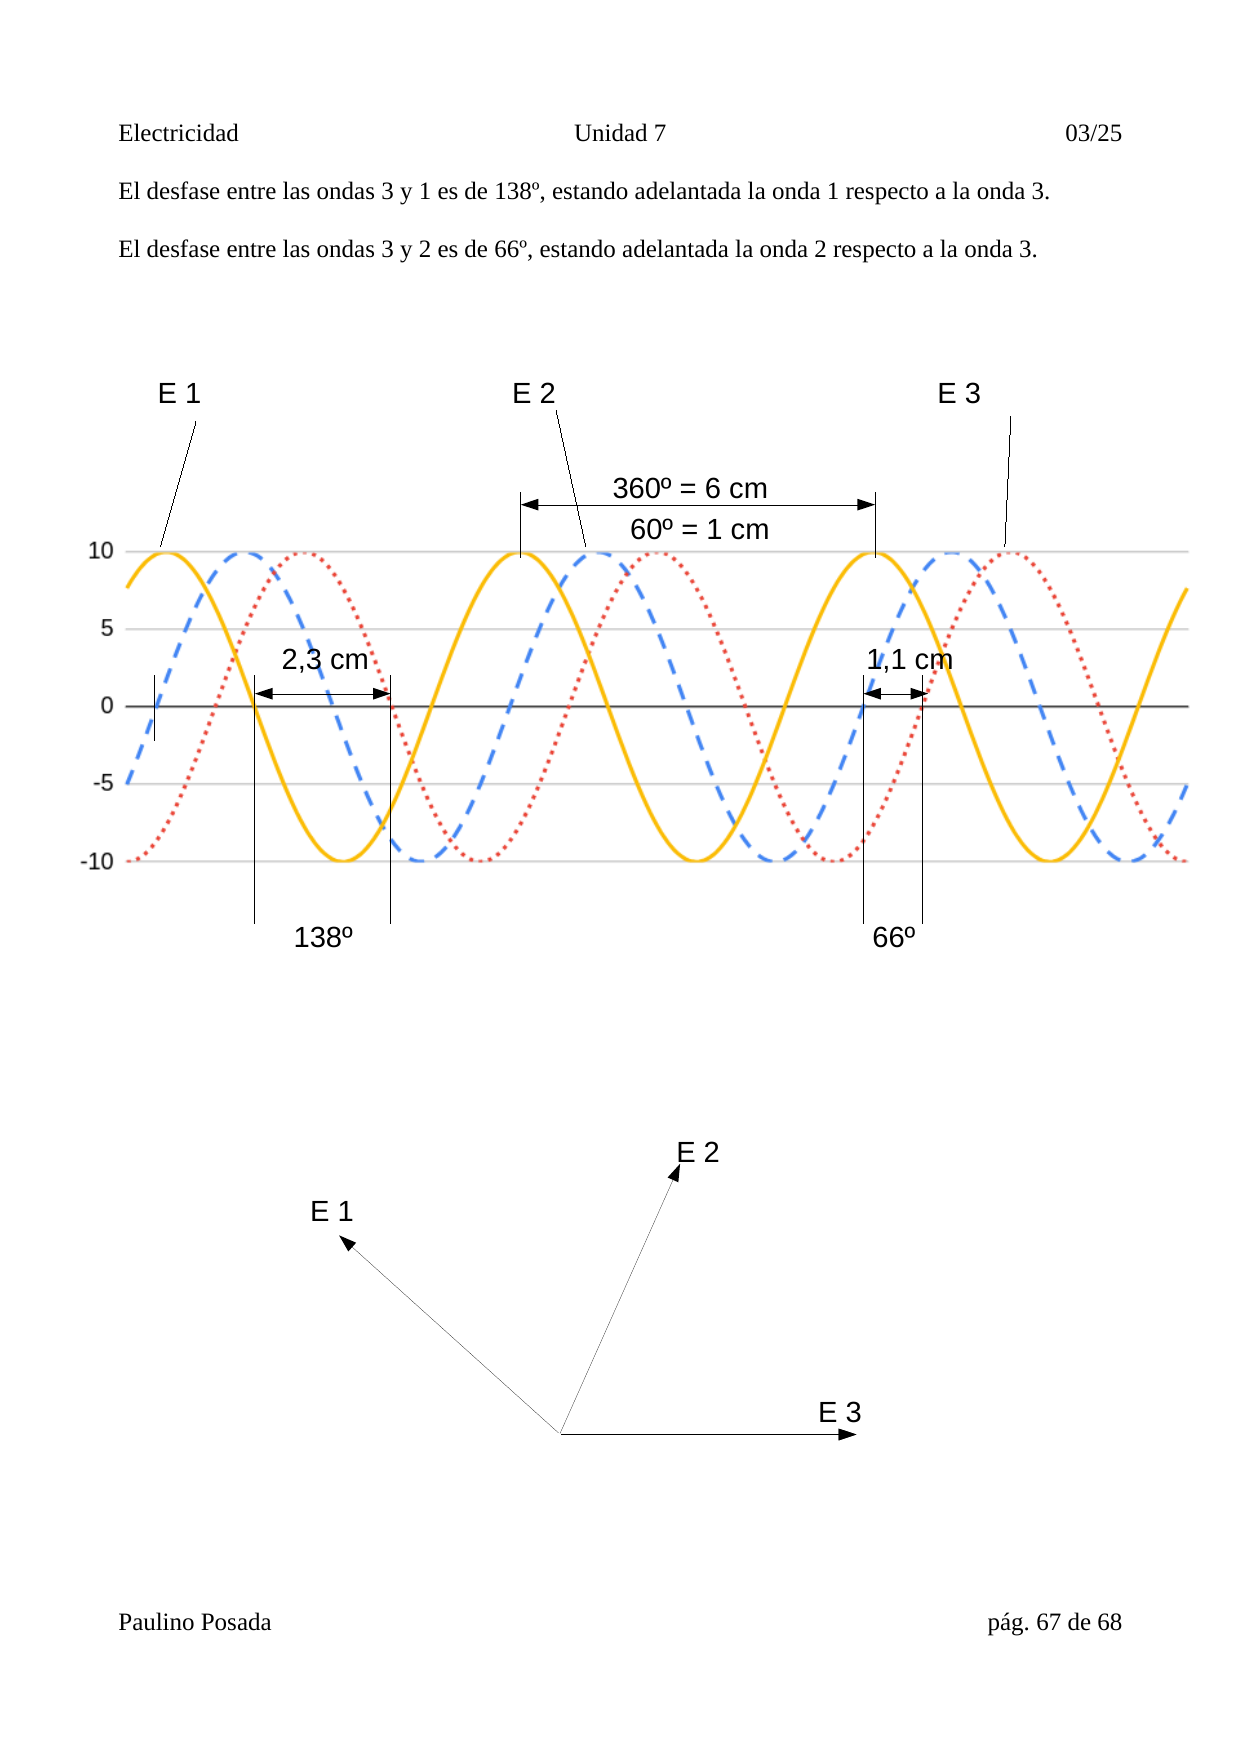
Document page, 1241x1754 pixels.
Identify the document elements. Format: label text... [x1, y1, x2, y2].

picture [255, 695, 390, 876]
text El desfase entre las ondas 3 y 2 es de 66º, estando adelantada la onda 2 respecto a la onda 3. [118, 234, 1122, 263]
text El desfase entre las ondas 3 y 1 es de 138º, estando adelantada la onda 1 respecto a la onda 3. [118, 176, 1122, 205]
picture [77, 538, 1200, 876]
picture [864, 695, 922, 876]
